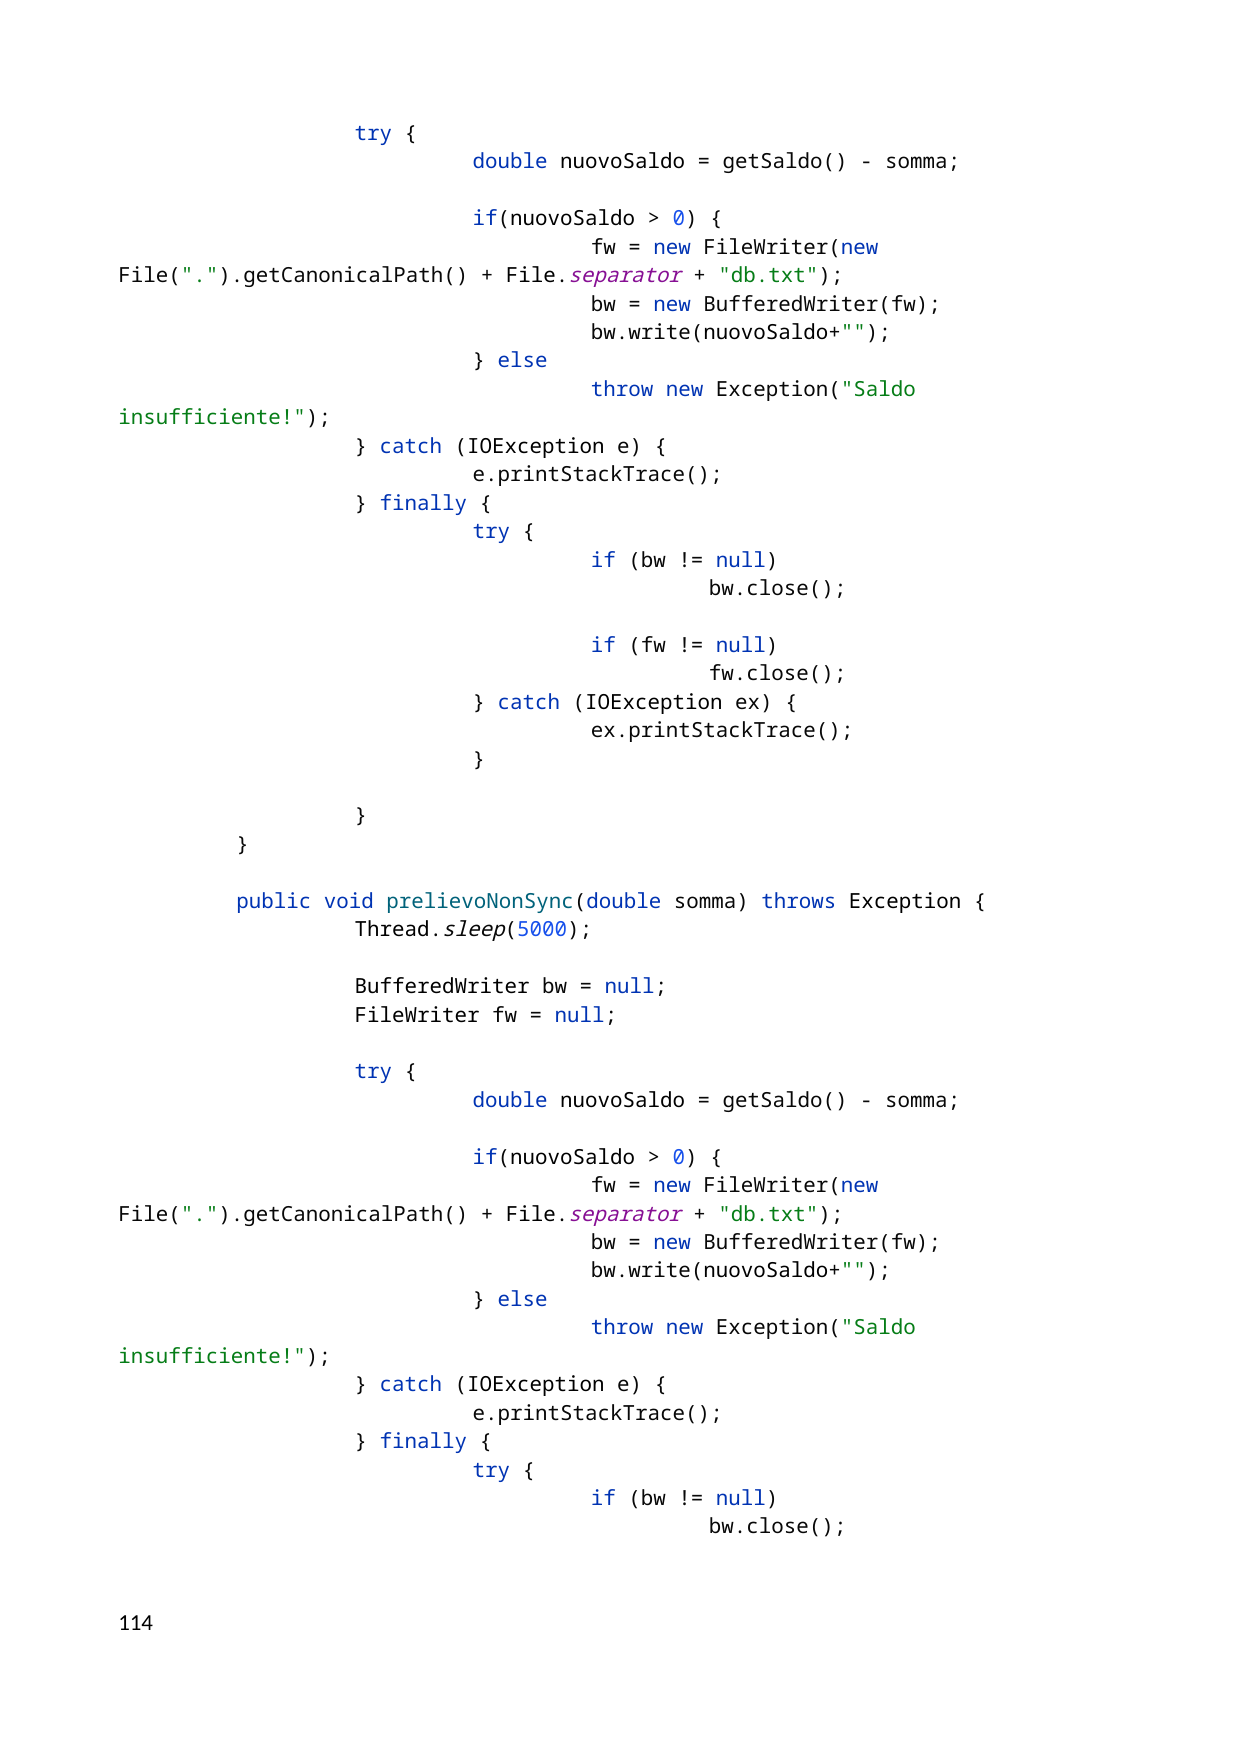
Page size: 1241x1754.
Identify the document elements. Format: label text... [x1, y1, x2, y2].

text try { double nuovoSaldo = getSaldo() - somma; if(nuovoSaldo > 0) { fw = new FileWriter(new File(".").getCanonicalPath() + File.separator + "db.txt"); bw = new BufferedWriter(fw); bw.write(nuovoSaldo+""); } else throw new Exception("Saldo insufficiente!"); } catch (IOException e) { e.printStackTrace(); } finally { try { if (bw != null) bw.close(); if (fw != null) fw.close(); } catch (IOException ex) { ex.printStackTrace(); } } } public void prelievoNonSync(double somma) throws Exception { Thread.sleep(5000); BufferedWriter bw = null; FileWriter fw = null; try { double nuovoSaldo = getSaldo() - somma; if(nuovoSaldo > 0) { fw = new FileWriter(new File(".").getCanonicalPath() + File.separator + "db.txt"); bw = new BufferedWriter(fw); bw.write(nuovoSaldo+""); } else throw new Exception("Saldo insufficiente!"); } catch (IOException e) { e.printStackTrace(); } finally { try { if (bw != null) bw.close(); [118, 118, 1122, 1568]
